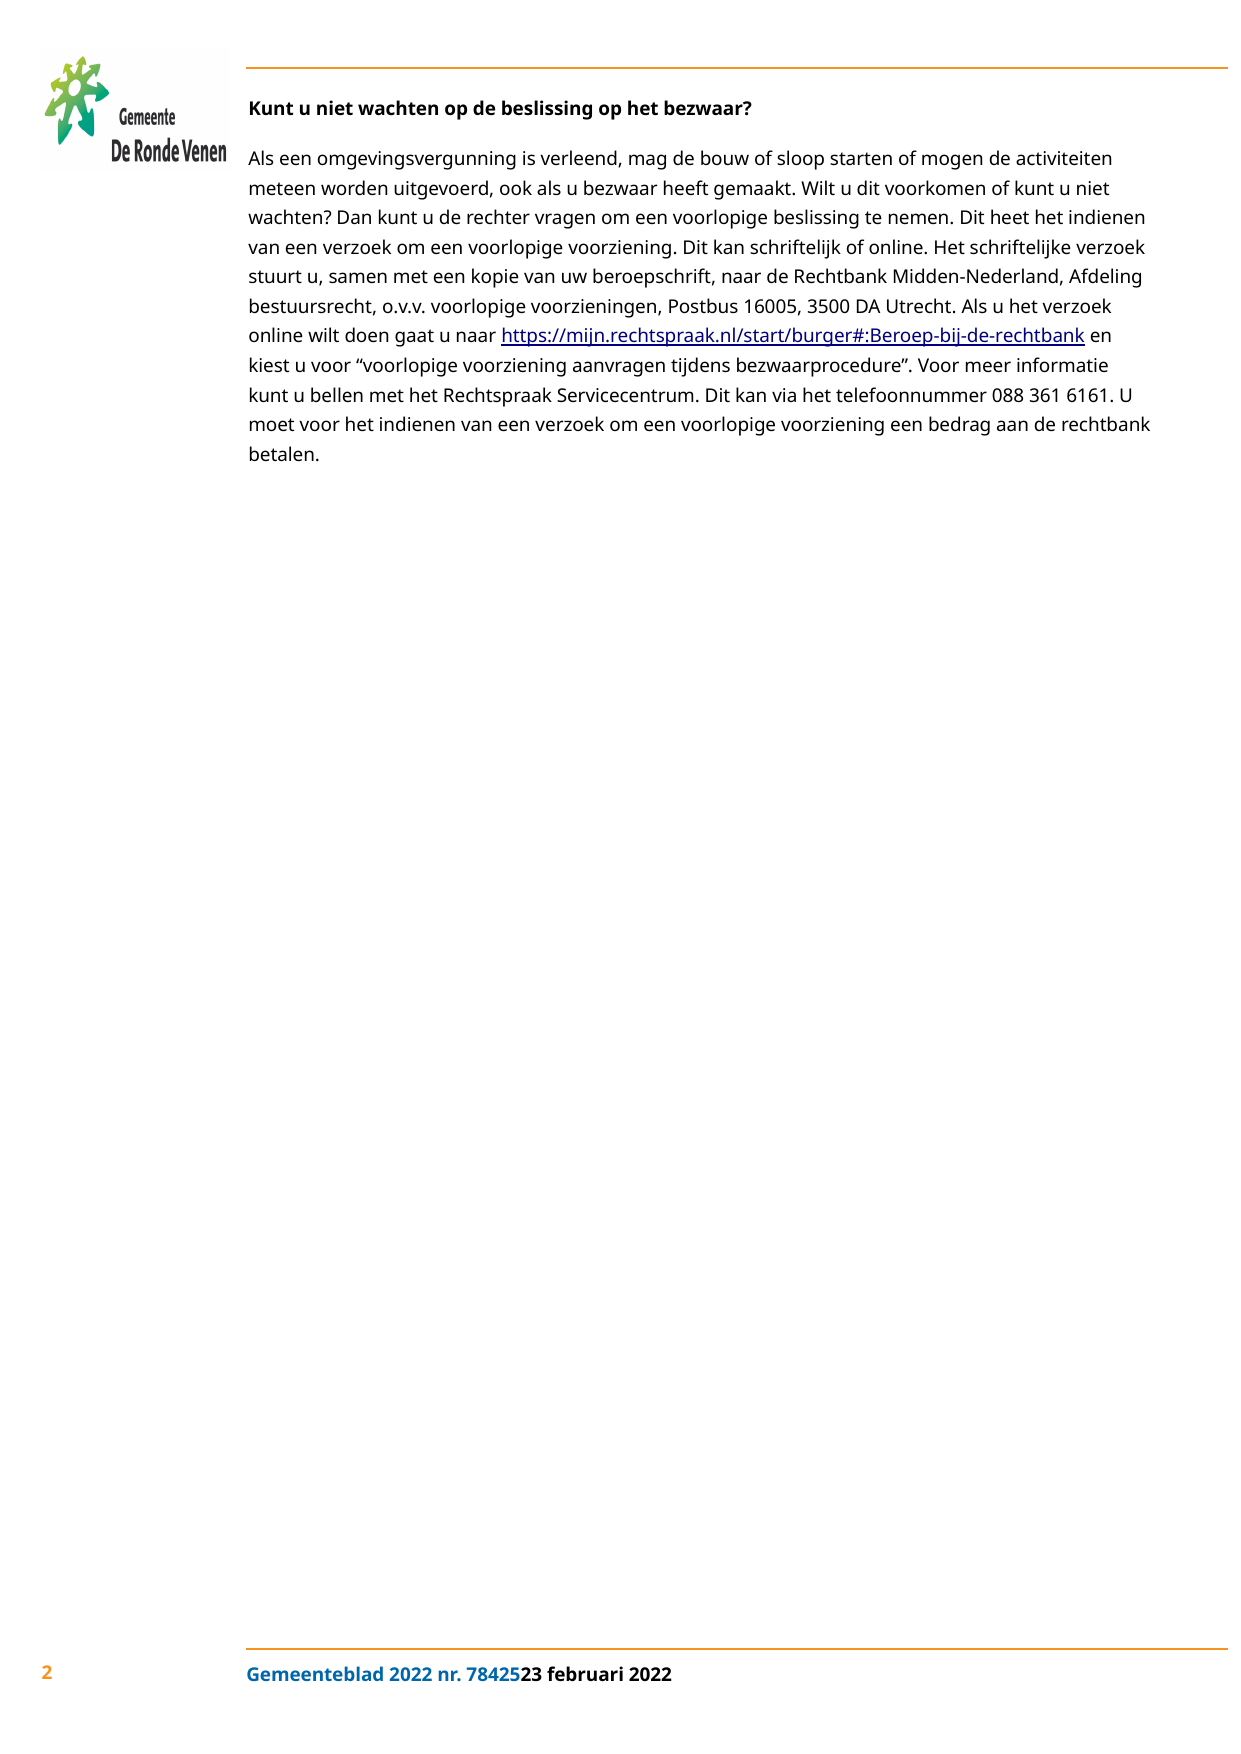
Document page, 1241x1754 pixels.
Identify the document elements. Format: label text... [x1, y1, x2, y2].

picture [41, 47, 231, 172]
text Kunt u niet wachten op de beslissing op het bezwaar? [248, 95, 1152, 121]
text Als een omgevingsvergunning is verleend, mag de bouw of sloop starten of mogen de activiteiten meteen worden uitgevoerd, ook als u bezwaar heeft gemaakt. Wilt u dit voorkomen of kunt u niet wachten? Dan kunt u de rechter vragen om een voorlopige beslissing te nemen. Dit heet het indienen van een verzoek om een voorlopige voorziening. Dit kan schriftelijk of online. Het schriftelijke verzoek stuurt u, samen met een kopie van uw beroepschrift, naar de Rechtbank Midden-Nederland, Afdeling bestuursrecht, o.v.v. voorlopige voorzieningen, Postbus 16005, 3500 DA Utrecht. Als u het verzoek online wilt doen gaat u naar https://mijn.rechtspraak.nl/start/burger#:Beroep-bij-de-rechtbank en kiest u voor “voorlopige voorziening aanvragen tijdens bezwaarprocedure”. Voor meer informatie kunt u bellen met het Rechtspraak Servicecentrum. Dit kan via het telefoonnummer 088 361 6161. U moet voor het indienen van een verzoek om een voorlopige voorziening een bedrag aan de rechtbank betalen. [248, 145, 1152, 467]
